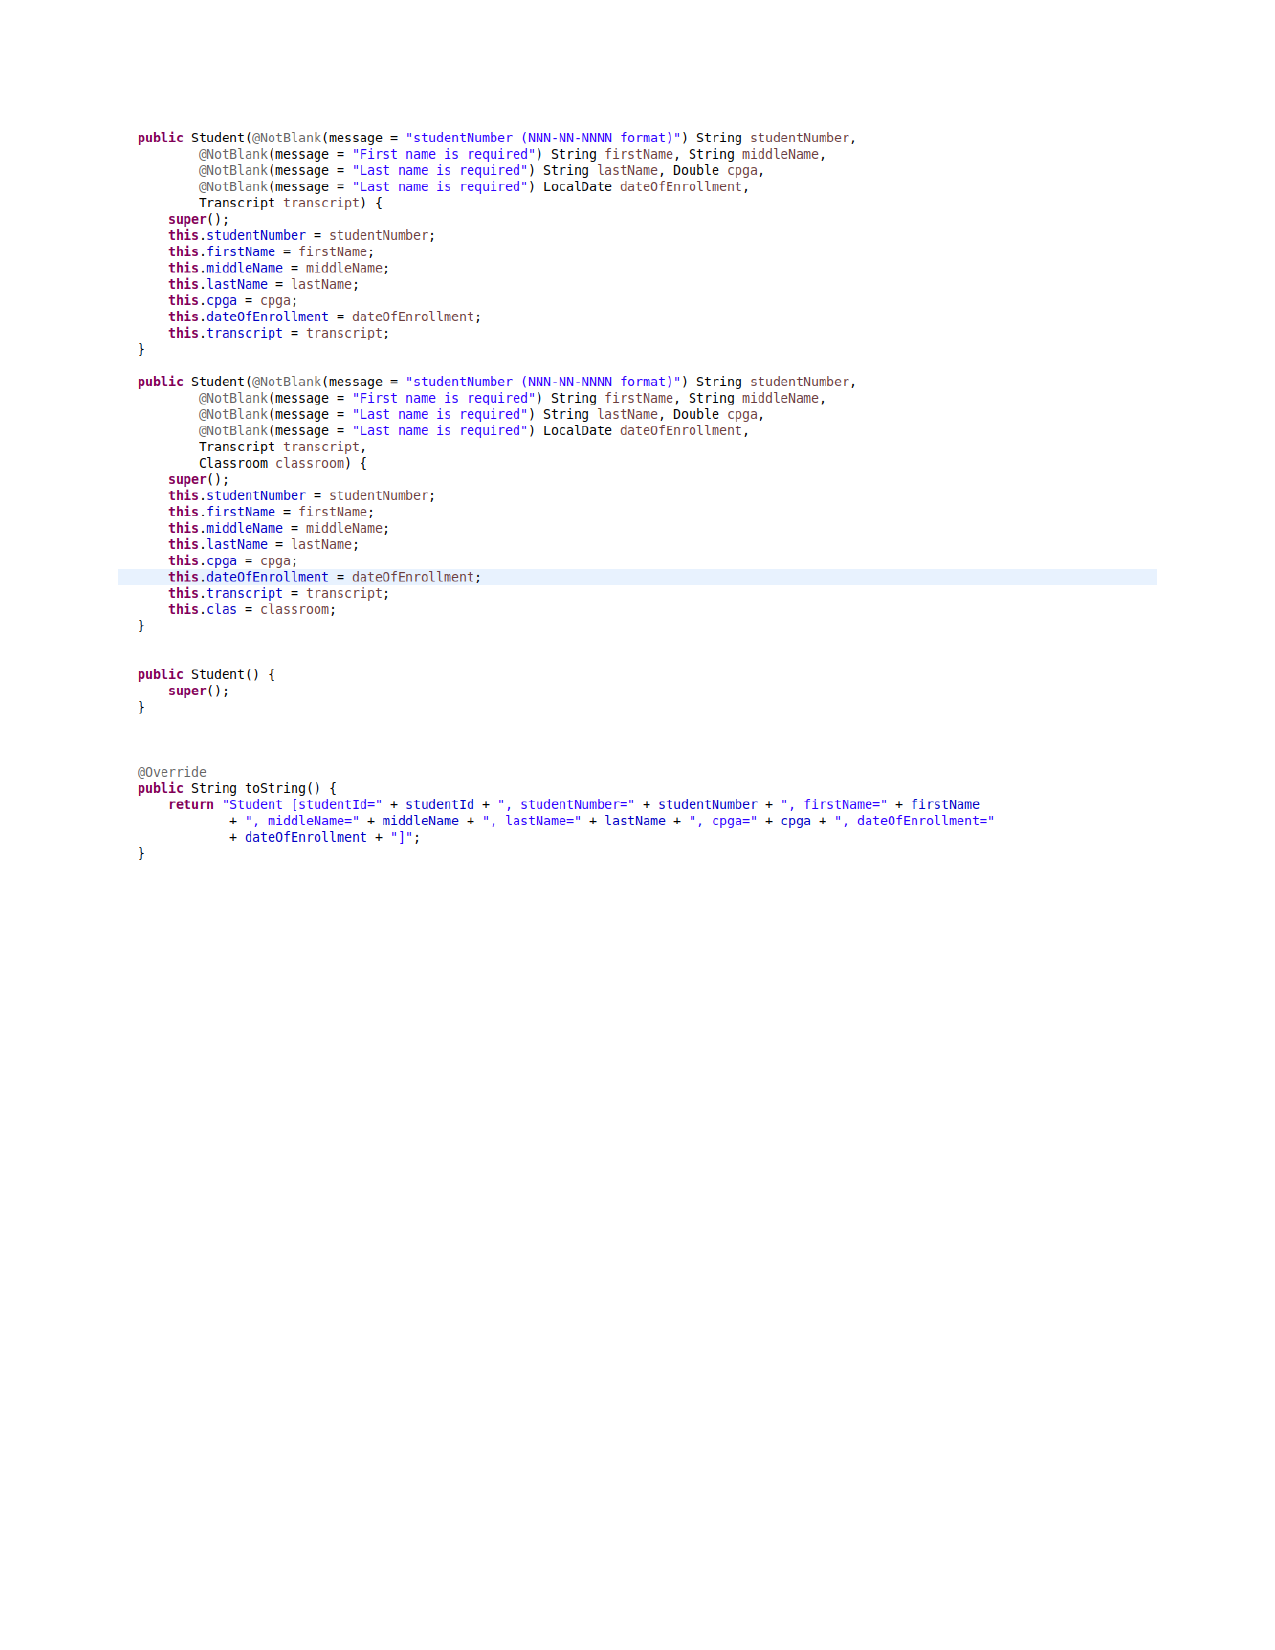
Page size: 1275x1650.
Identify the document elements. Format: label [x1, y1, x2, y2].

picture [118, 118, 1157, 868]
